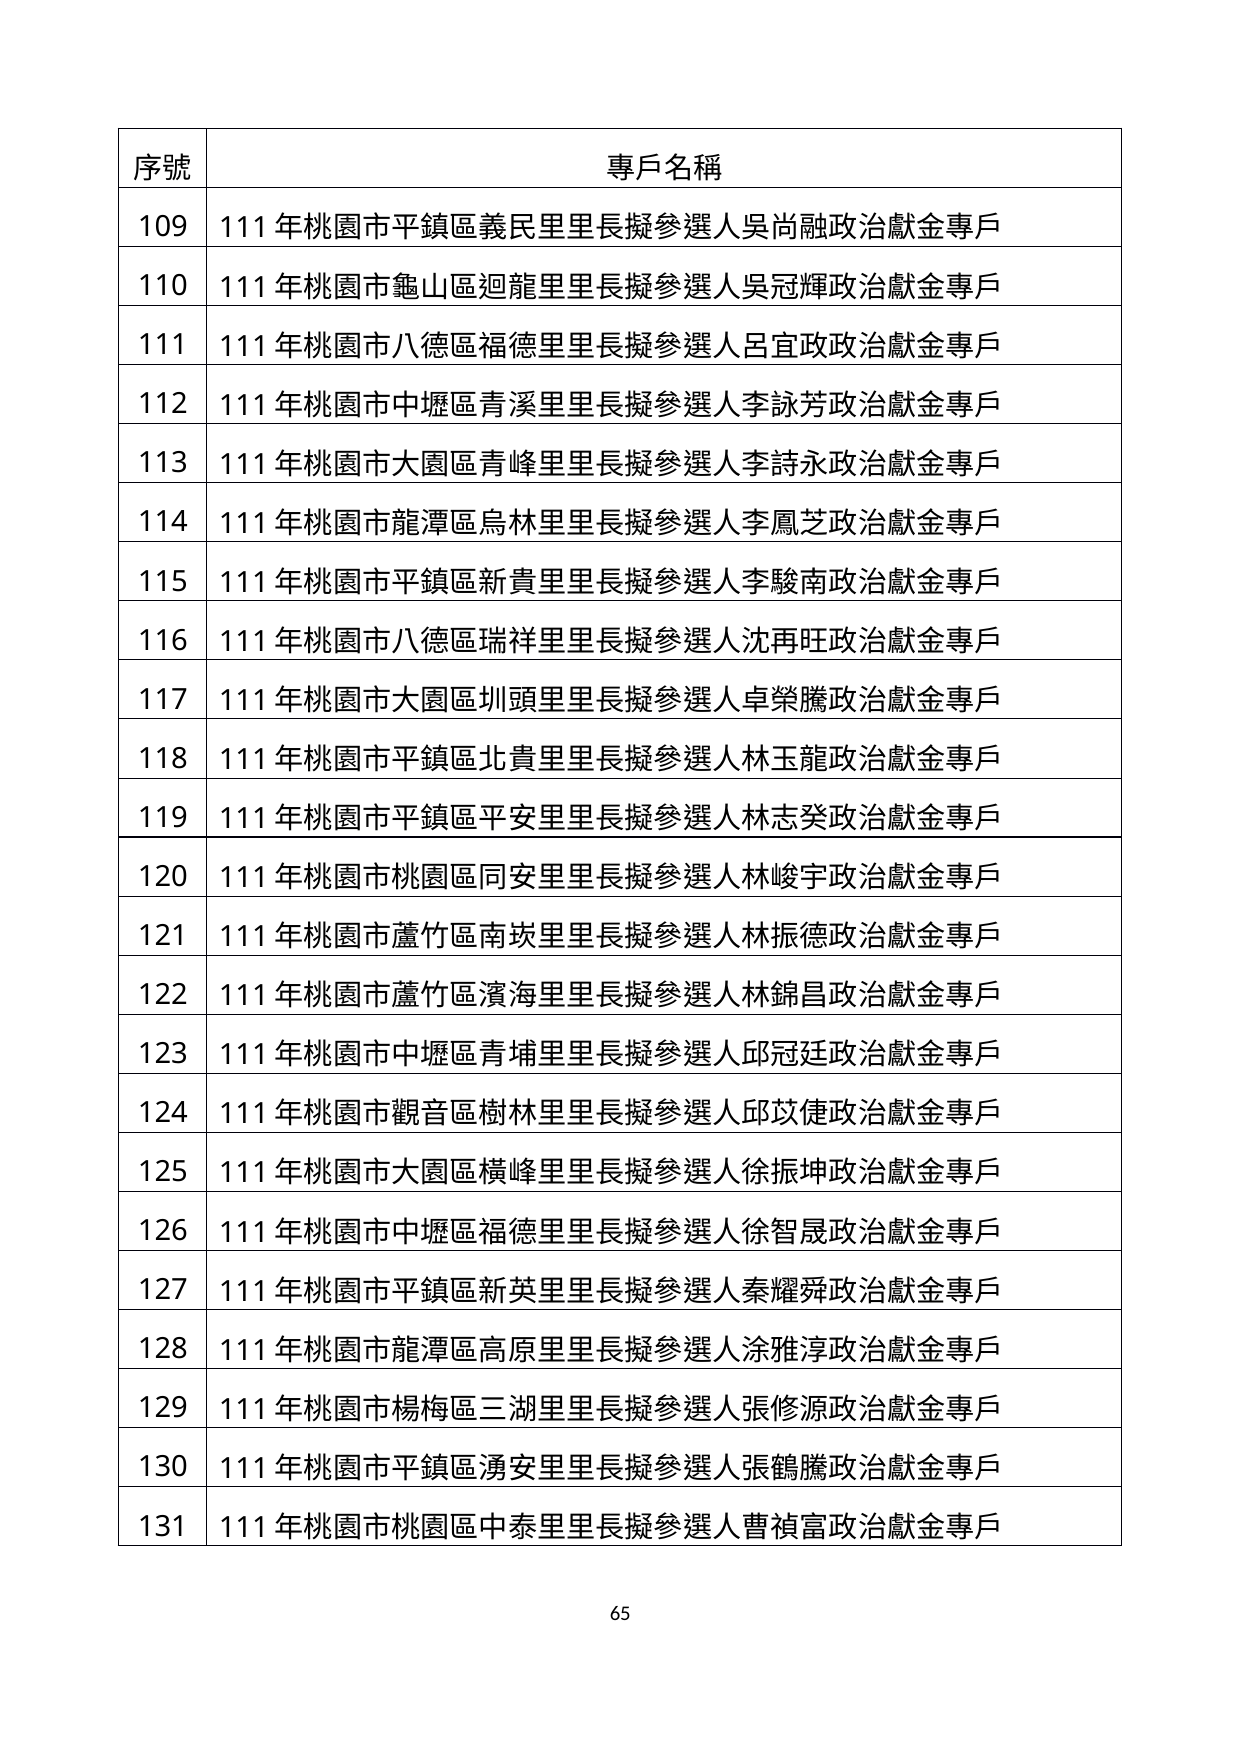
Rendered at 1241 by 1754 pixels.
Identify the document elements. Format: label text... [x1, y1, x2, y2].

table_cell 122 [119, 956, 206, 1014]
table_cell 111年桃園市中壢區青埔里里長擬參選人邱冠廷政治獻金專戶 [207, 1015, 1121, 1073]
table_cell 129 [119, 1369, 206, 1427]
table_cell 111年桃園市觀音區樹林里里長擬參選人邱苡倢政治獻金專戶 [207, 1074, 1121, 1132]
table_cell 111年桃園市八德區瑞祥里里長擬參選人沈再旺政治獻金專戶 [207, 601, 1121, 659]
table_cell 130 [119, 1428, 206, 1486]
table_cell 131 [119, 1487, 206, 1545]
table_cell 126 [119, 1192, 206, 1250]
table_cell 111年桃園市蘆竹區南崁里里長擬參選人林振德政治獻金專戶 [207, 897, 1121, 954]
table_cell 117 [119, 660, 206, 718]
table_cell 124 [119, 1074, 206, 1132]
table_cell 111年桃園市桃園區中泰里里長擬參選人曹禎富政治獻金專戶 [207, 1487, 1121, 1545]
table_header 序號 [119, 129, 206, 187]
table_cell 111年桃園市龍潭區烏林里里長擬參選人李鳳芝政治獻金專戶 [207, 483, 1121, 541]
table_cell 111年桃園市蘆竹區濱海里里長擬參選人林錦昌政治獻金專戶 [207, 956, 1121, 1014]
table_cell 111年桃園市大園區青峰里里長擬參選人李詩永政治獻金專戶 [207, 424, 1121, 482]
table_cell 111年桃園市平鎮區新貴里里長擬參選人李駿南政治獻金專戶 [207, 542, 1121, 600]
table_cell 111年桃園市平鎮區新英里里長擬參選人秦耀舜政治獻金專戶 [207, 1251, 1121, 1309]
table_cell 111年桃園市龍潭區高原里里長擬參選人涂雅淳政治獻金專戶 [207, 1310, 1121, 1368]
table_cell 111年桃園市中壢區青溪里里長擬參選人李詠芳政治獻金專戶 [207, 365, 1121, 423]
table_cell 111年桃園市平鎮區湧安里里長擬參選人張鶴騰政治獻金專戶 [207, 1428, 1121, 1486]
table_cell 127 [119, 1251, 206, 1309]
table_cell 109 [119, 188, 206, 246]
table_cell 111年桃園市桃園區同安里里長擬參選人林峻宇政治獻金專戶 [207, 838, 1121, 896]
table_cell 111年桃園市八德區福德里里長擬參選人呂宜政政治獻金專戶 [207, 306, 1121, 364]
table_cell 123 [119, 1015, 206, 1073]
table_cell 112 [119, 365, 206, 423]
table_cell 111年桃園市龜山區迴龍里里長擬參選人吳冠輝政治獻金專戶 [207, 247, 1121, 305]
table_cell 111年桃園市平鎮區義民里里長擬參選人吳尚融政治獻金專戶 [207, 188, 1121, 246]
table_cell 119 [119, 779, 206, 836]
table_cell 128 [119, 1310, 206, 1368]
table_cell 118 [119, 719, 206, 777]
table_cell 111年桃園市平鎮區北貴里里長擬參選人林玉龍政治獻金專戶 [207, 719, 1121, 777]
table_cell 121 [119, 897, 206, 954]
table_cell 116 [119, 601, 206, 659]
table_cell 111 [119, 306, 206, 364]
table_cell 125 [119, 1133, 206, 1191]
table_cell 115 [119, 542, 206, 600]
table_cell 111年桃園市楊梅區三湖里里長擬參選人張修源政治獻金專戶 [207, 1369, 1121, 1427]
table_cell 120 [119, 838, 206, 896]
table_cell 111年桃園市大園區圳頭里里長擬參選人卓榮騰政治獻金專戶 [207, 660, 1121, 718]
table_cell 114 [119, 483, 206, 541]
table_cell 111年桃園市中壢區福德里里長擬參選人徐智晟政治獻金專戶 [207, 1192, 1121, 1250]
table_cell 111年桃園市大園區橫峰里里長擬參選人徐振坤政治獻金專戶 [207, 1133, 1121, 1191]
table_cell 111年桃園市平鎮區平安里里長擬參選人林志癸政治獻金專戶 [207, 779, 1121, 836]
table_header 專戶名稱 [207, 129, 1121, 187]
table_cell 110 [119, 247, 206, 305]
table_cell 113 [119, 424, 206, 482]
